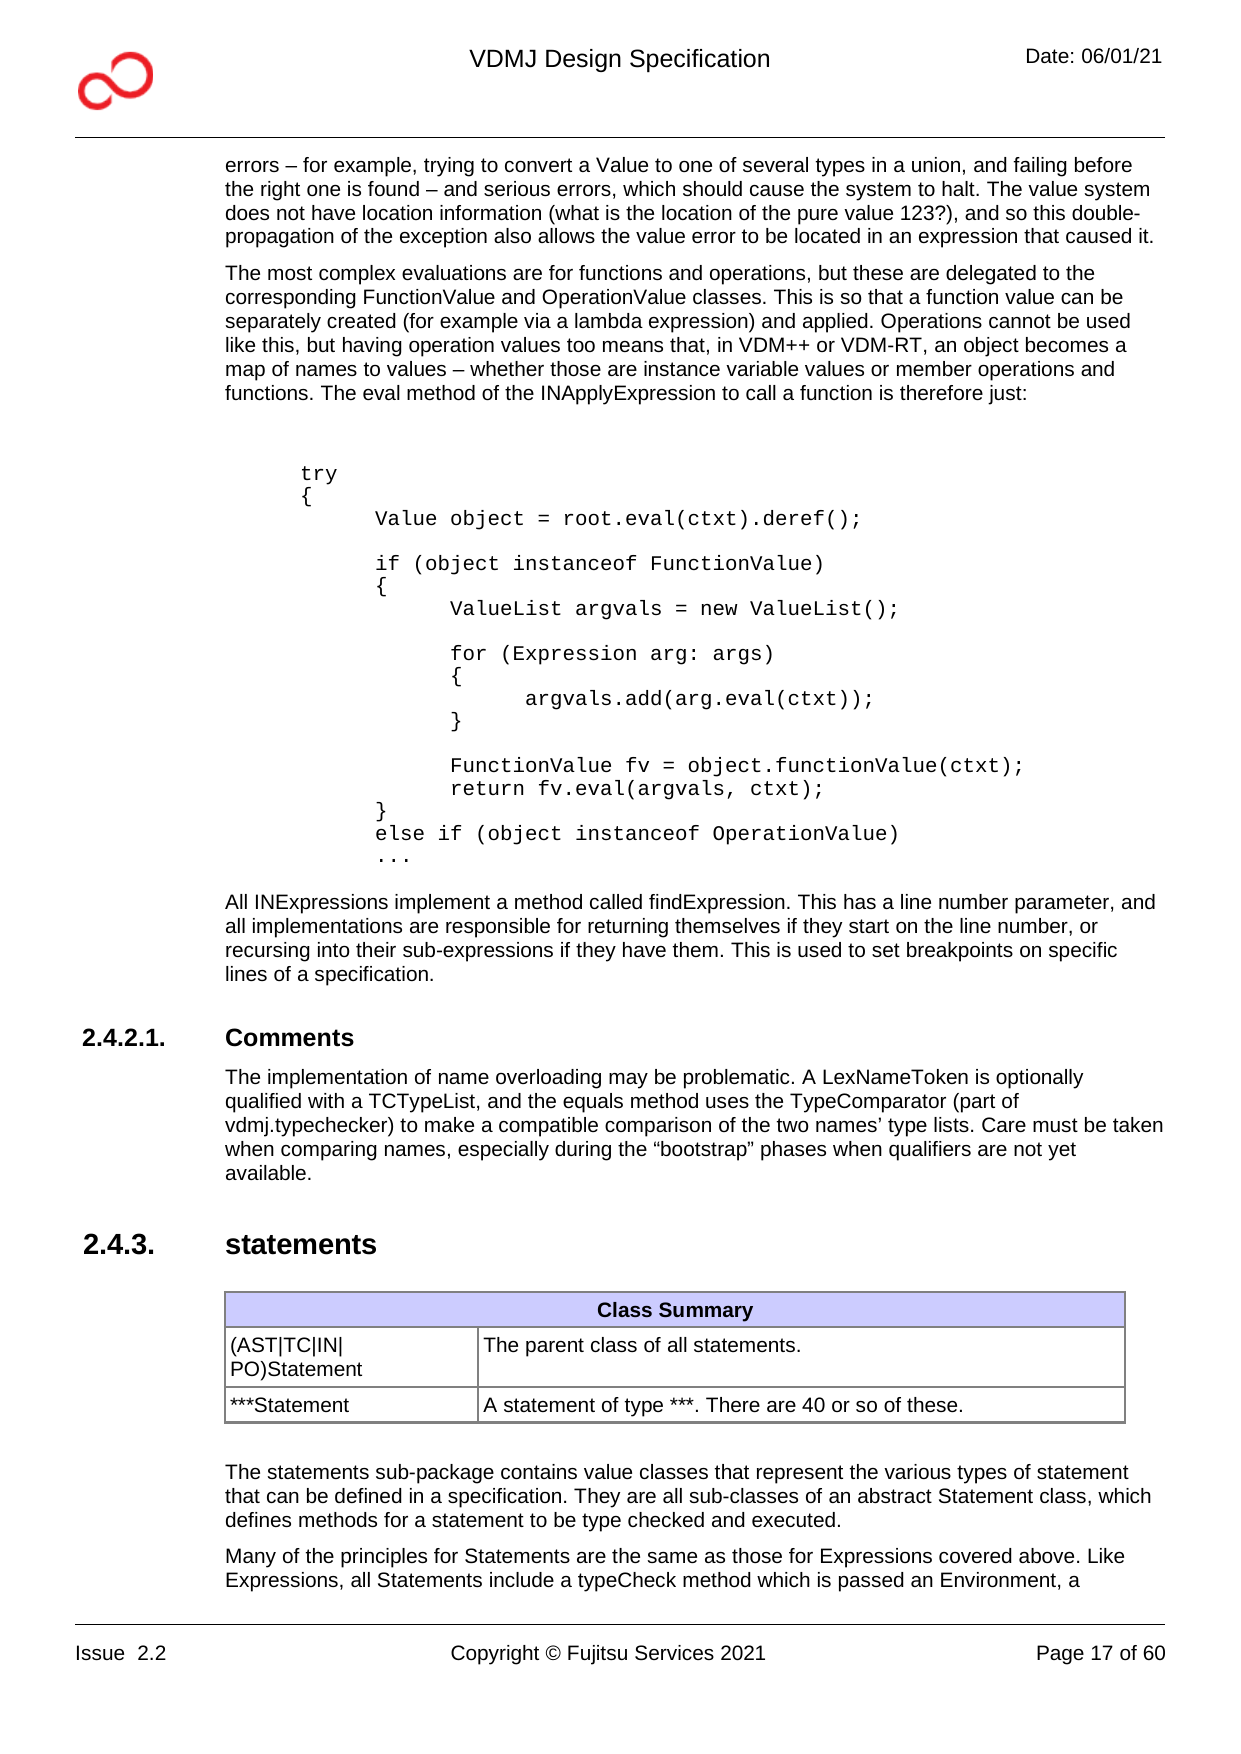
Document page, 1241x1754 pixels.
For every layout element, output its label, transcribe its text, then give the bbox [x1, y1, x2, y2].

text { [225, 485, 1165, 507]
text The statements sub-package contains value classes that represent the various types of statement that can be defined in a specification. They are all sub-classes of an abstract Statement class, which defines methods for a statement to be type checked and executed. [225, 1460, 1165, 1532]
text { [225, 575, 1165, 597]
text for (Expression arg: args) [225, 642, 1165, 665]
text return fv.eval(argvals, ctxt); [225, 777, 1165, 800]
text The implementation of name overloading may be problematic. A LexNameToken is optionally qualified with a TCTypeList, and the equals method uses the TypeComparator (part of vdmj.typechecker) to make a compatible comparison of the two names’ type lists. Care must be taken when comparing names, especially during the “bootstrap” phases when qualifiers are not yet available. [225, 1065, 1165, 1185]
text All INExpressions implement a method called findExpression. This has a line number parameter, and all implementations are responsible for returning themselves if they start on the line number, or recursing into their sub-expressions if they have them. This is used to set breakpoints on specific lines of a specification. [225, 890, 1165, 986]
table_cell ***Statement [226, 1388, 477, 1421]
table_cell A statement of type ***. There are 40 or so of these. [479, 1388, 1124, 1421]
table_cell (AST|TC|IN|PO)Statement [226, 1328, 477, 1386]
subtitle statements [75, 1227, 1165, 1261]
text if (object instanceof FunctionValue) [225, 552, 1165, 575]
text argvals.add(arg.eval(ctxt)); [225, 687, 1165, 710]
table_cell The parent class of all statements. [479, 1328, 1124, 1386]
subtitle Comments [75, 1023, 1165, 1052]
text { [225, 665, 1165, 687]
text Many of the principles for Statements are the same as those for Expressions covered above. Like Expressions, all Statements include a typeCheck method which is passed an Environment, a [225, 1544, 1165, 1592]
table_header Class Summary [226, 1293, 1124, 1326]
text ValueList argvals = new ValueList(); [225, 597, 1165, 620]
text try [225, 462, 1165, 485]
text else if (object instanceof OperationValue) [225, 822, 1165, 845]
text } [225, 800, 1165, 822]
text The most complex evaluations are for functions and operations, but these are delegated to the corresponding FunctionValue and OperationValue classes. This is so that a function value can be separately created (for example via a lambda expression) and applied. Operations cannot be used like this, but having operation values too means that, in VDM++ or VDM-RT, an object becomes a map of names to values – whether those are instance variable values or member operations and functions. The eval method of the INApplyExpression to call a function is therefore just: [225, 261, 1165, 405]
text Value object = root.eval(ctxt).deref(); [225, 507, 1165, 530]
text errors – for example, trying to convert a Value to one of several types in a union, and failing before the right one is found – and serious errors, which should cause the system to halt. The value system does not have location information (what is the location of the pure value 123?), and so this double-propagation of the exception also allows the value error to be located in an expression that caused it. [225, 153, 1165, 249]
text FunctionValue fv = object.functionValue(ctxt); [225, 755, 1165, 777]
text } [225, 710, 1165, 732]
picture [78, 44, 153, 120]
text ... [225, 845, 1165, 867]
